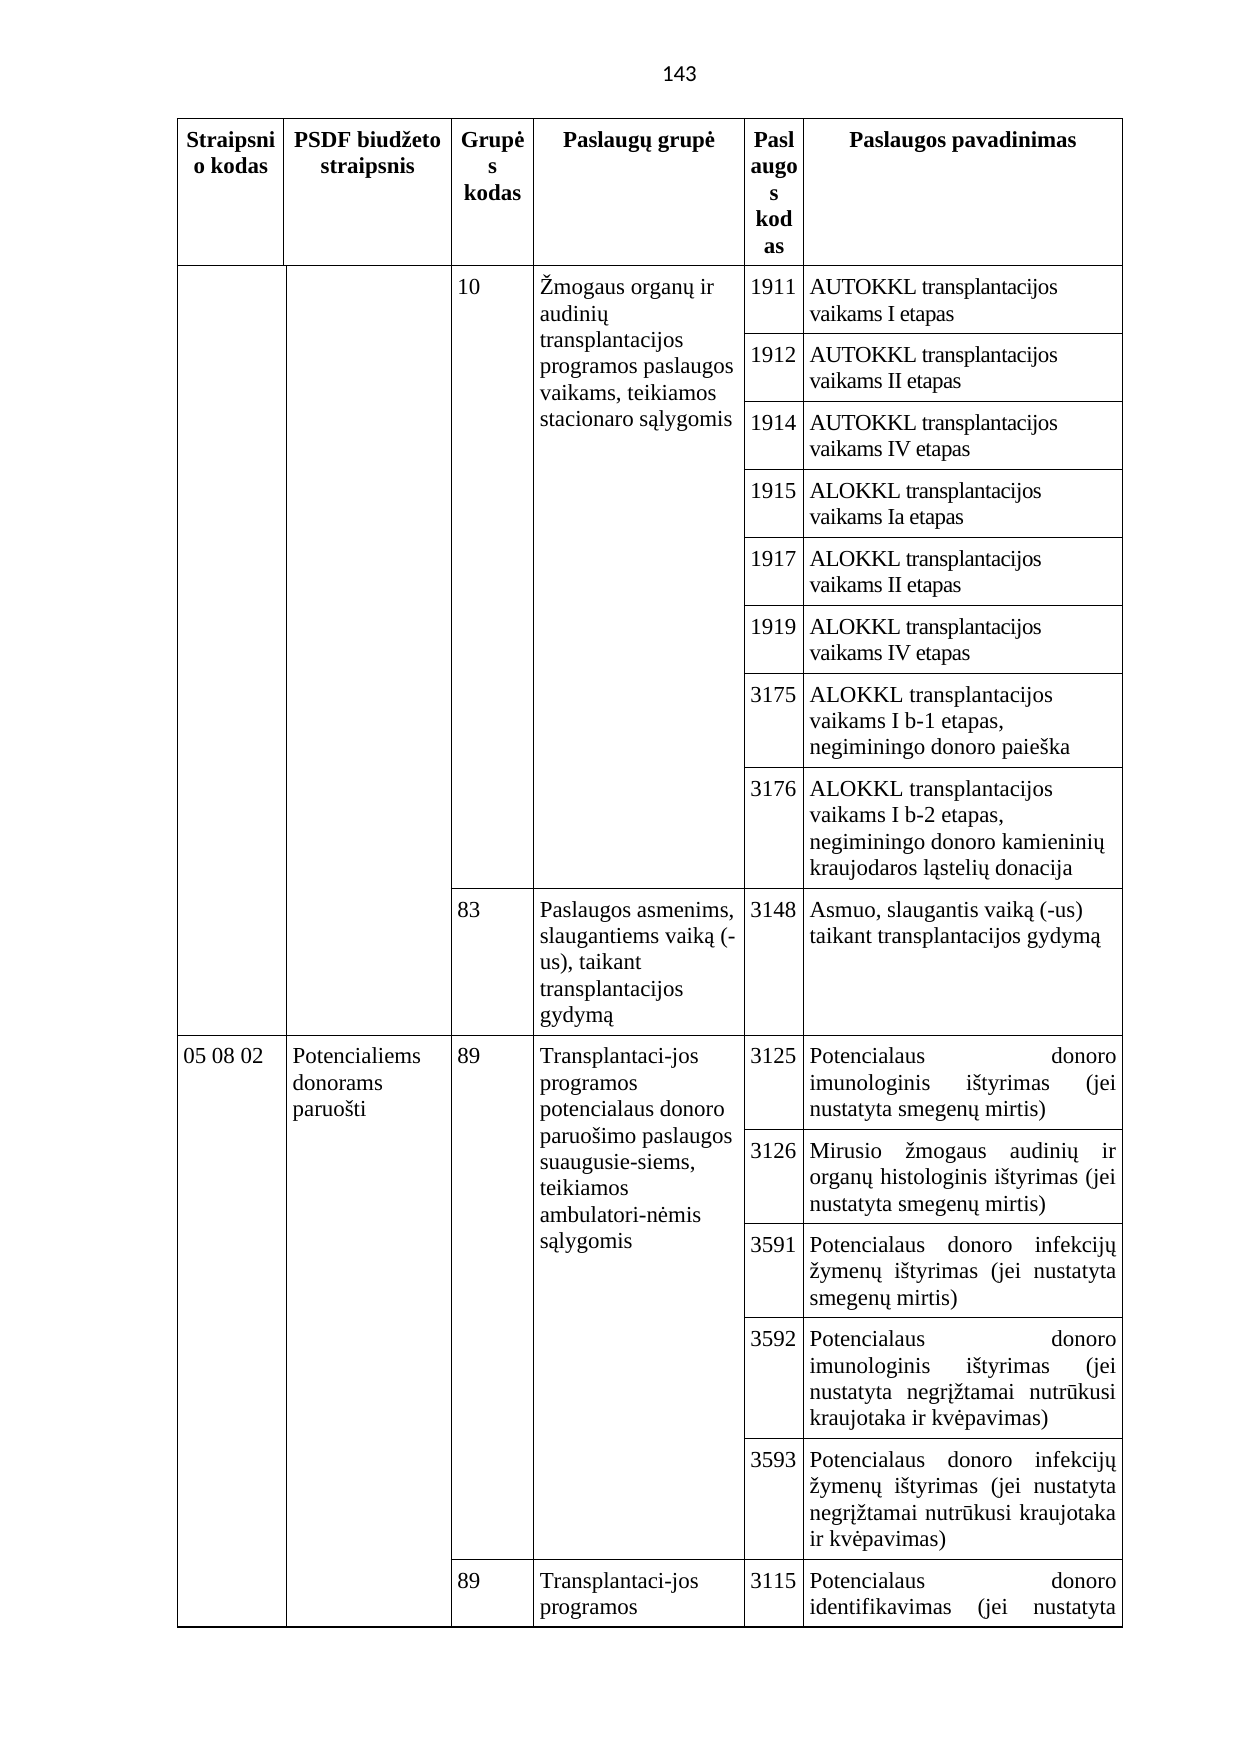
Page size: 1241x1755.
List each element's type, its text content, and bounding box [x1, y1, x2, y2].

table_cell [452, 469, 533, 537]
table_cell ALOKKL transplantacijos vaikams I b-1 etapas, negiminingo donoro paieška [804, 674, 1122, 767]
table_cell 89 [452, 1036, 533, 1558]
table_cell [287, 266, 451, 333]
table_cell Paslaugos asmenims, slaugantiems vaiką (-us), taikant transplantacijos gydymą [534, 889, 744, 1034]
table_header Paslaugų grupė [534, 119, 744, 265]
table_cell 3126 [745, 1130, 803, 1223]
table_cell 89 [452, 1560, 533, 1626]
table_cell [287, 673, 451, 767]
table_cell AUTOKKL transplantacijos vaikams II etapas [804, 334, 1122, 401]
table_cell [287, 605, 451, 673]
table_cell 3125 [745, 1036, 803, 1129]
table_cell [287, 401, 451, 469]
table_cell [452, 673, 533, 767]
table_cell 3115 [745, 1560, 803, 1626]
table_header Paslaugos pavadinimas [804, 119, 1122, 265]
table_cell 3175 [745, 674, 803, 767]
table_cell ALOKKL transplantacijos vaikams I b-2 etapas, negiminingo donoro kamieninių kraujodaros ląstelių donacija [804, 768, 1122, 887]
table_cell 3148 [745, 889, 803, 1034]
table_cell Mirusio žmogaus audinių ir organų histologinis ištyrimas (jei nustatyta smegenų mirtis) [804, 1130, 1122, 1223]
table_header Straipsnio kodas [178, 119, 283, 265]
table_cell [452, 605, 533, 673]
table_cell [178, 673, 286, 767]
table_cell [534, 673, 744, 767]
table_cell [178, 537, 286, 605]
table_cell Transplantaci-jos programos [534, 1560, 744, 1626]
table_cell 1915 [745, 470, 803, 537]
table_cell [534, 767, 744, 887]
table_cell [452, 767, 533, 887]
table_cell [452, 537, 533, 605]
table_header Paslaugos kodas [745, 119, 803, 265]
table_cell Potencialaus donoro infekcijų žymenų ištyrimas (jei nustatyta smegenų mirtis) [804, 1224, 1122, 1317]
table_cell Potencialaus donoro imunologinis ištyrimas (jei nustatyta smegenų mirtis) [804, 1036, 1122, 1129]
table_cell [178, 767, 286, 1034]
table_cell Asmuo, slaugantis vaiką (-us) taikant transplantacijos gydymą [804, 889, 1122, 1034]
table_cell 1917 [745, 538, 803, 605]
table_cell [287, 469, 451, 537]
table_cell 1911 [745, 266, 803, 333]
table_cell [287, 537, 451, 605]
table_cell Potencialaus donoro identifikavimas (jei nustatyta [804, 1560, 1122, 1626]
table_cell [178, 266, 286, 333]
table_cell ALOKKL transplantacijos vaikams IV etapas [804, 606, 1122, 673]
table_cell [452, 333, 533, 401]
table_cell [178, 605, 286, 673]
table_cell [178, 401, 286, 469]
table_header Grupės kodas [452, 119, 533, 265]
table_cell ALOKKL transplantacijos vaikams Ia etapas [804, 470, 1122, 537]
table_cell [287, 333, 451, 401]
table_cell 3593 [745, 1439, 803, 1558]
table_cell [452, 401, 533, 469]
table_cell Žmogaus organų ir audinių transplantacijos programos paslaugos vaikams, teikiamos stacionaro sąlygomis [534, 266, 744, 673]
table_cell 10 [452, 266, 533, 333]
table_cell AUTOKKL transplantacijos vaikams IV etapas [804, 402, 1122, 469]
table_cell 3592 [745, 1318, 803, 1438]
table_cell 05 08 02 [178, 1036, 286, 1626]
table_cell [287, 767, 451, 1034]
table_cell Potencialaus donoro imunologinis ištyrimas (jei nustatyta negrįžtamai nutrūkusi kraujotaka ir kvėpavimas) [804, 1318, 1122, 1438]
table_cell ALOKKL transplantacijos vaikams II etapas [804, 538, 1122, 605]
table_cell 1914 [745, 402, 803, 469]
table_header PSDF biudžeto straipsnis [284, 119, 451, 265]
table_cell AUTOKKL transplantacijos vaikams I etapas [804, 266, 1122, 333]
table_cell 3591 [745, 1224, 803, 1317]
table_cell 1912 [745, 334, 803, 401]
table_cell 83 [452, 889, 533, 1034]
table_cell Potencialaus donoro infekcijų žymenų ištyrimas (jei nustatyta negrįžtamai nutrūkusi kraujotaka ir kvėpavimas) [804, 1439, 1122, 1558]
table_cell 3176 [745, 768, 803, 887]
table_cell [178, 469, 286, 537]
table_cell Transplantaci-jos programos potencialaus donoro paruošimo paslaugos suaugusie-siems, teikiamos ambulatori-nėmis sąlygomis [534, 1036, 744, 1558]
table_cell [178, 333, 286, 401]
table_cell Potencialiems donorams paruošti [287, 1036, 451, 1626]
table_cell 1919 [745, 606, 803, 673]
